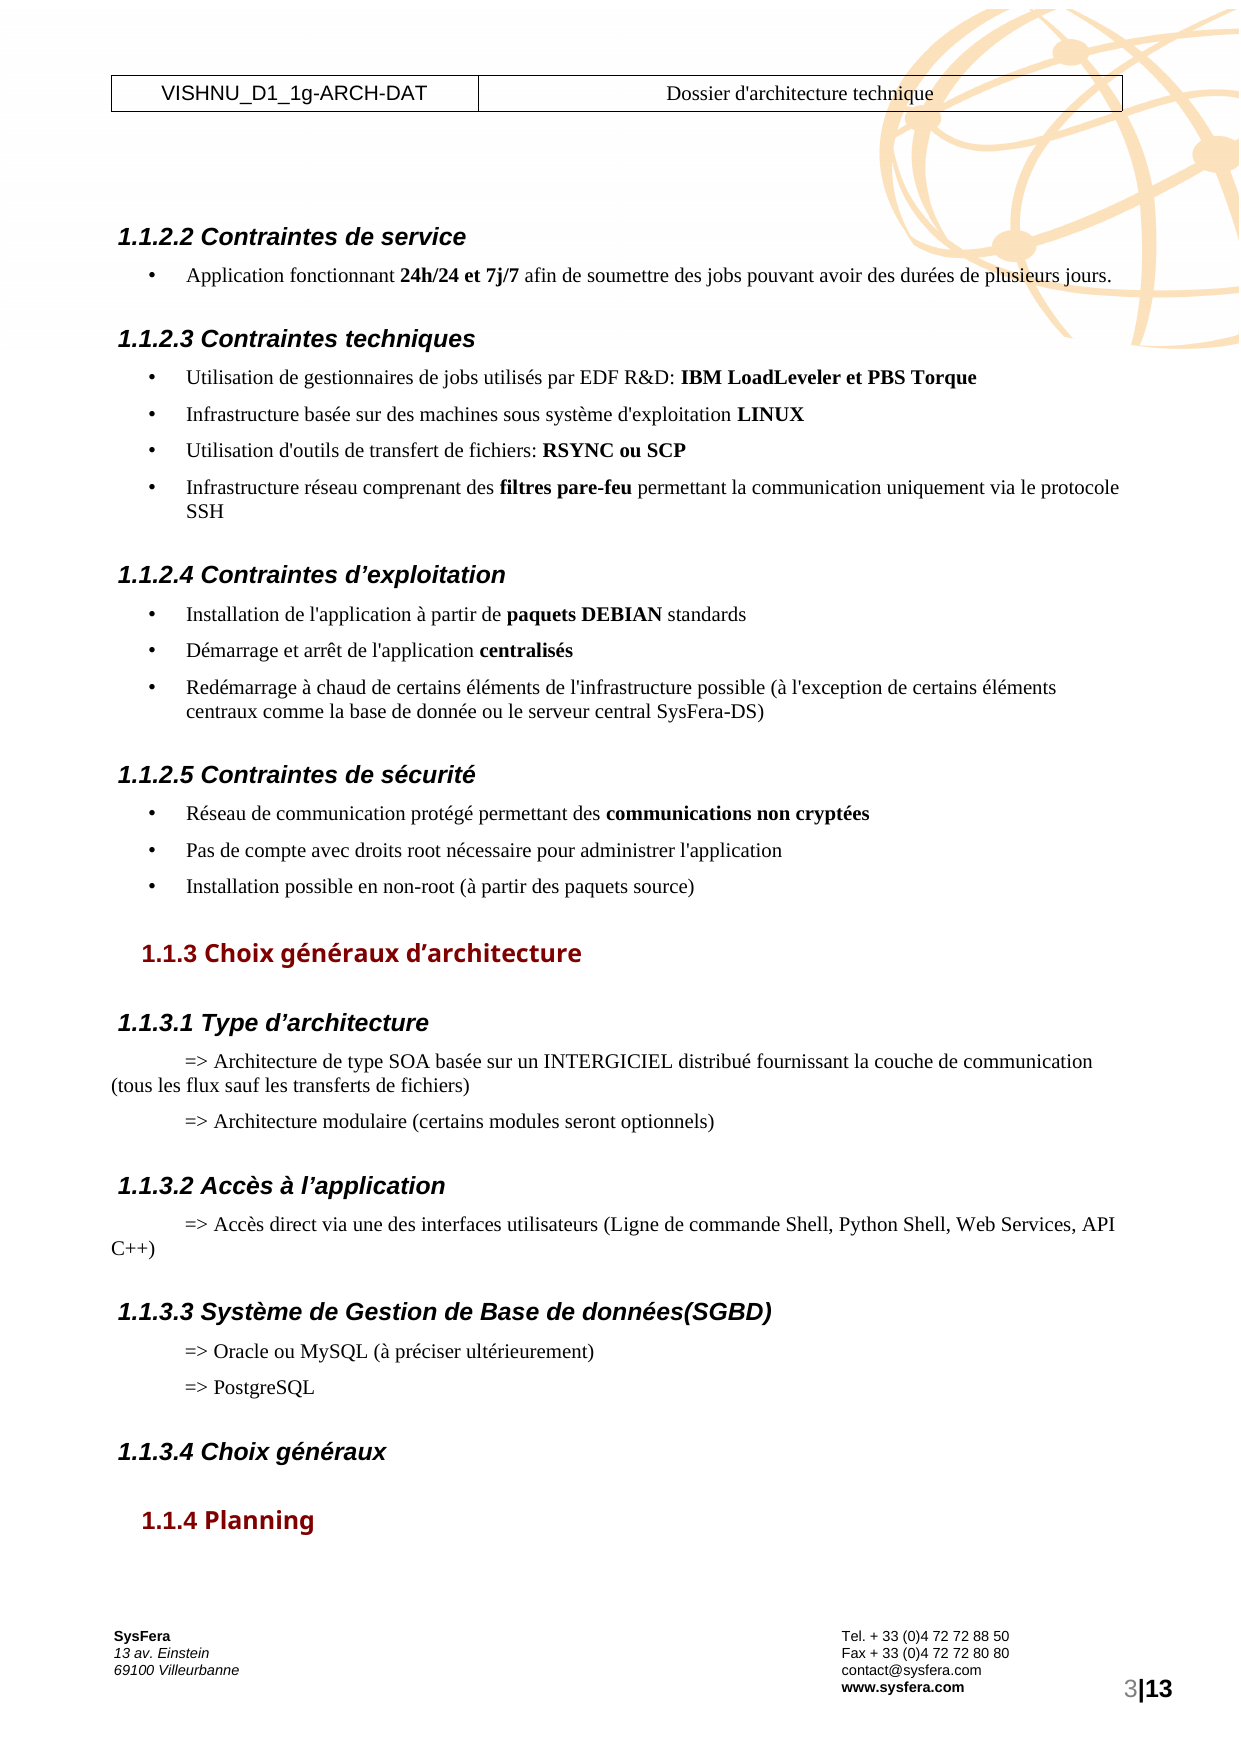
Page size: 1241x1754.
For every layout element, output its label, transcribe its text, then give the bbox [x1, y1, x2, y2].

subtitle Type d’architecture [111, 1008, 1122, 1036]
text => Architecture modulaire (certains modules seront optionnels) [111, 1109, 1122, 1133]
text => Accès direct via une des interfaces utilisateurs (Ligne de commande Shell, Python Shell, Web Services, API C++) [111, 1212, 1122, 1260]
text => PostgreSQL [111, 1375, 1122, 1399]
text => Oracle ou MySQL (à préciser ultérieurement) [111, 1338, 1122, 1363]
list Redémarrage à chaud de certains éléments de l'infrastructure possible (à l'exception de certains éléments centraux comme la base de donnée ou le serveur central SysFera-DS) [148, 675, 1122, 723]
picture [1, 9, 1239, 349]
list Utilisation d'outils de transfert de fichiers: RSYNC ou SCP [148, 438, 1122, 462]
text => Architecture de type SOA basée sur un INTERGICIEL distribué fournissant la couche de communication (tous les flux sauf les transferts de fichiers) [111, 1049, 1122, 1097]
subtitle Choix généraux [111, 1437, 1122, 1465]
list Réseau de communication protégé permettant des communications non cryptées [148, 801, 1122, 825]
subtitle Accès à l’application [111, 1171, 1122, 1199]
list Utilisation de gestionnaires de jobs utilisés par EDF R&D: IBM LoadLeveler et PBS Torque [148, 365, 1122, 389]
subtitle Contraintes d’exploitation [111, 561, 1122, 589]
subtitle Contraintes de sécurité [111, 760, 1122, 789]
list Démarrage et arrêt de l'application centralisés [148, 638, 1122, 662]
list Infrastructure réseau comprenant des filtres pare-feu permettant la communication uniquement via le protocole SSH [148, 475, 1122, 523]
list Installation de l'application à partir de paquets DEBIAN standards [148, 602, 1122, 626]
list Infrastructure basée sur des machines sous système d'exploitation LINUX [148, 402, 1122, 426]
picture [421, 336, 427, 345]
list Pas de compte avec droits root nécessaire pour administrer l'application [148, 838, 1122, 862]
list Installation possible en non-root (à partir des paquets source) [148, 874, 1122, 898]
subtitle Choix généraux d’architecture [134, 936, 1122, 970]
subtitle Système de Gestion de Base de données(SGBD) [111, 1297, 1122, 1326]
subtitle Planning [134, 1503, 1122, 1537]
